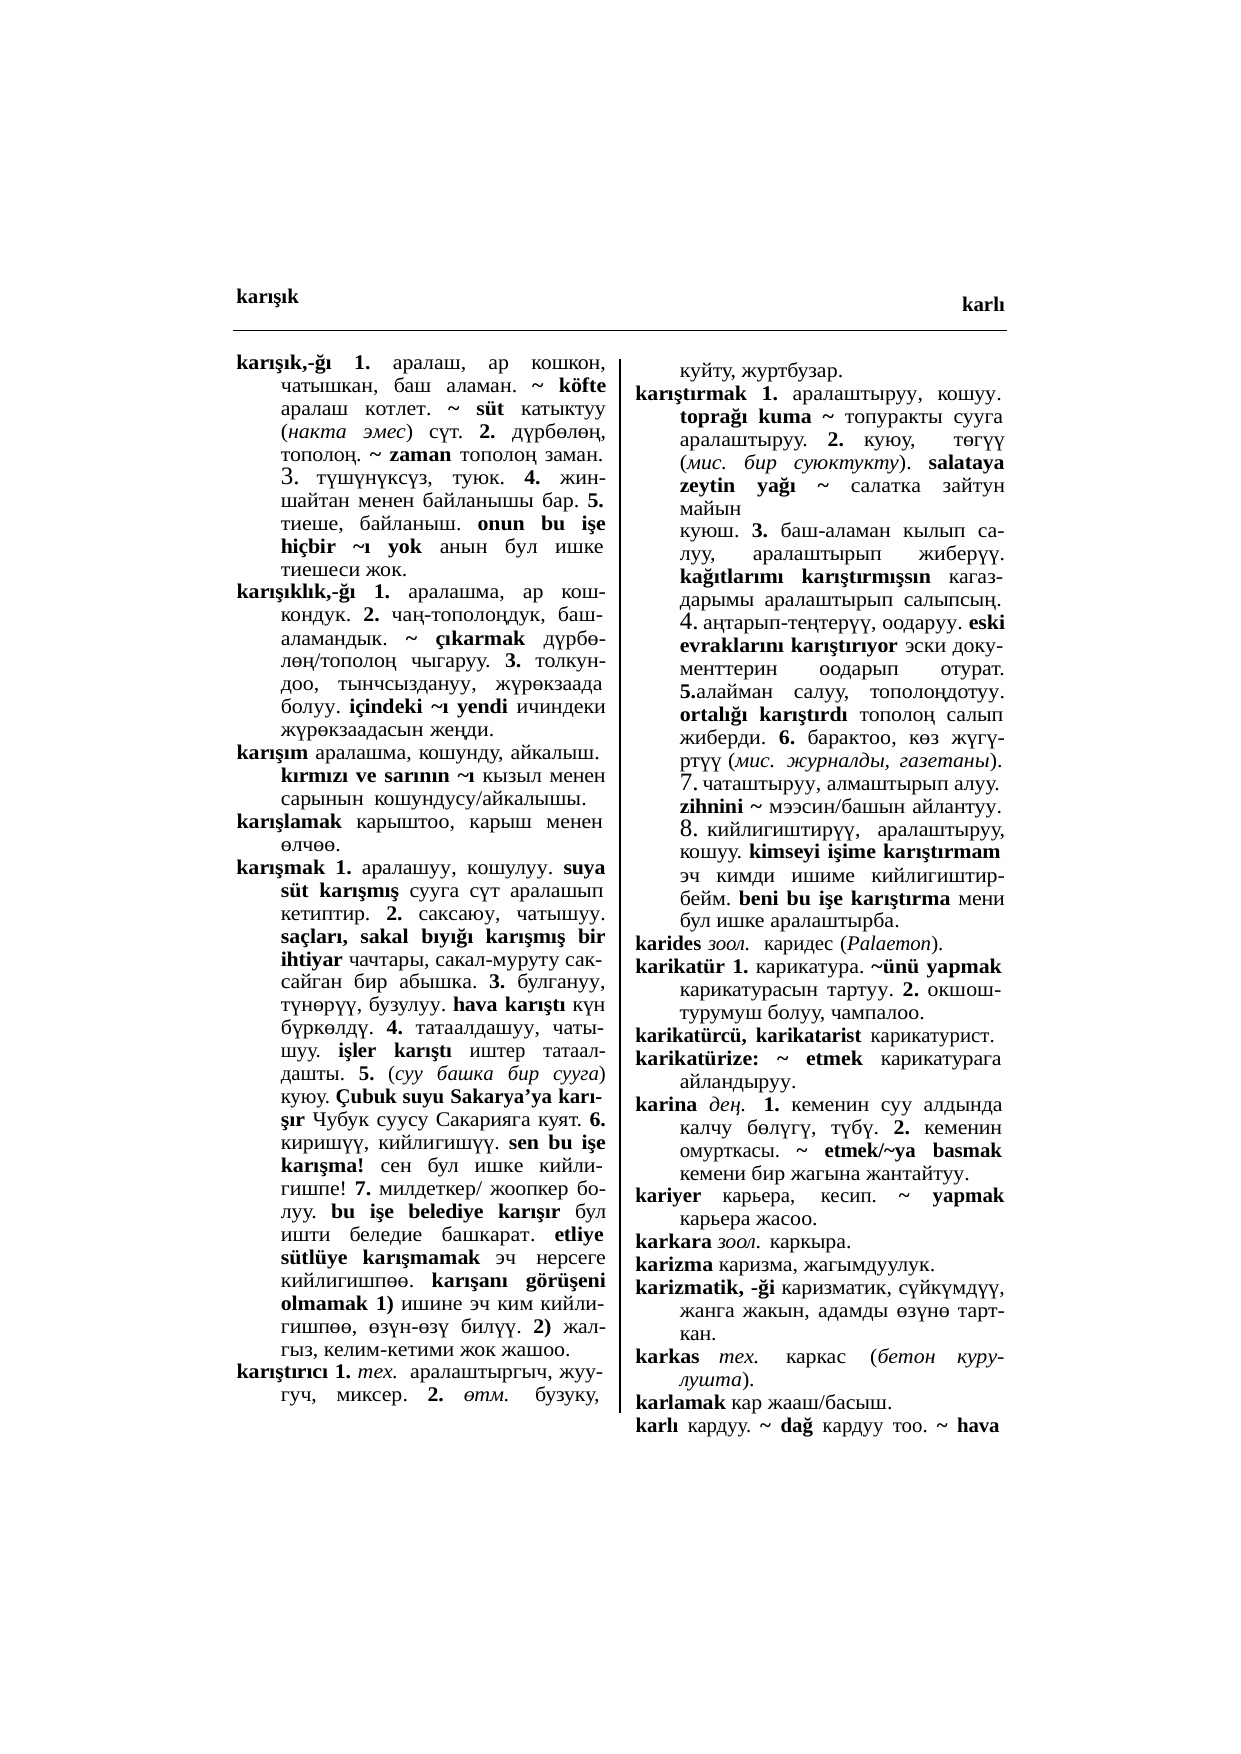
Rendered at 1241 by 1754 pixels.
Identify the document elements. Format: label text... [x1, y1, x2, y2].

text болуу. içindeki ~ı yendi ичиндеки жүрөкзаадасын жеңди. [281, 695, 606, 741]
text омурткасы. ~ etmek/~ya basmak [679, 1139, 1004, 1162]
text karkara зоол. каркыра. [635, 1231, 1065, 1253]
text karizmatik, -ği каризматик, сүйкүмдүү, жанга жакын, адамды өзүнө тарт- кан. [635, 1276, 1005, 1345]
text аламандык. ~ çıkarmak дүрбө- лөң/тополоң чыгаруу. 3. толкун- доо, тынчсыздануу, жүрөкзаада [281, 627, 606, 695]
text karkas тех. каркас (бетон куру- лушта). [635, 1345, 1008, 1391]
text куюш. 3. баш-аламан кылып са- луу, аралаштырып жиберүү. kağıtlarımı karıştırmışsın кагаз- [679, 519, 1005, 588]
list түшүнүксүз, туюк. 4. жин- шайтан менен байланышы бар. 5. [281, 466, 606, 512]
text сайган бир абышка. 3. булгануу, түнөрүү, бузулуу. hava karıştı күн бүркөлдү. 4. татаалдашуу, чаты- [281, 971, 606, 1039]
text kırmızı ve sarının ~ı кызыл менен сарынын кошундусу/айкалышы. [281, 764, 606, 810]
text sütlüye karışmamak эч нерсеге кийлигишпөө. karışanı görüşeni olmamak 1) ишине эч ким кийли- [281, 1246, 606, 1315]
list кийлигиштирүү, аралаштыруу, кошуу. kimseyi işime karıştırmam [679, 818, 1005, 863]
text karıştırmak 1. аралаштыруу, кошуу. [635, 382, 1065, 405]
text куйту, журтбузар. [679, 358, 849, 382]
text шуу. işler karıştı иштер татаал- дашты. 5. (суу башка бир сууга) куюу. Çubuk suyu Sakarya’ya karı- [281, 1039, 606, 1108]
text şır Чубук суусу Сакарияга куят. 6. киришүү, кийлигишүү. sen bu işe karışma! сен бул ишке кийли- [281, 1108, 606, 1177]
text karlı [901, 292, 1065, 316]
text karışmak 1. аралашуу, кошулуу. suya süt karışmış сууга сүт аралашып [236, 856, 606, 902]
text кемени бир жагына жантайтуу. [679, 1162, 973, 1184]
text карикатурасын тартуу. 2. окшош- [679, 978, 1005, 1001]
text karina дең. 1. кеменин суу алдында калчу бөлүгү, түбү. 2. кеменин [635, 1093, 1005, 1139]
text жиберди. 6. барактоо, көз жүгү- ртүү (мис. журналды, газетаны). [679, 726, 1005, 772]
text karışık,-ğı 1. аралаш, ар кошкон, чатышкан, баш аламан. ~ köfte аралаш котлет. ~ süt катыктуу (накта эмес) сүт. 2. дүрбөлөң, тополоң. ~ zaman тополоң заман. [236, 350, 606, 466]
text менттерин оодарып отурат. 5.алайман салуу, тополоңдотуу. ortalığı karıştırdı тополоң салып [679, 657, 1005, 726]
text toprağı kuma ~ топуракты сууга [679, 405, 1004, 428]
text гишпе! 7. милдеткер/ жоопкер бо- луу. bu işe belediye karışır бул ишти беледие башкарат. etliye [281, 1177, 606, 1246]
text karizma каризма, жагымдуулук. [635, 1253, 1065, 1276]
text эч кимди ишиме кийлигиштир- бейм. beni bu işe karıştırma мени бул ишке аралаштырба. [679, 864, 1005, 932]
text гуч, миксер. 2. өтм. бузуку, [281, 1383, 606, 1407]
list чаташтыруу, алмаштырып алуу. [679, 772, 1004, 795]
text гишпөө, өзүн-өзү билүү. 2) жал- гыз, келим-кетими жок жашоо. [281, 1315, 606, 1361]
text karışıklık,-ğı 1. аралашма, ар кош- кондук. 2. чаң-тополоңдук, баш- [236, 581, 606, 626]
text karıştırıcı 1. тех. аралаштыргыч, жуу- [236, 1361, 606, 1383]
list аңтарып-теңтерүү, оодаруу. eski evraklarını karıştırıyor эски доку- [679, 611, 1005, 657]
text турумуш болуу, чампалоо. karikatürcü, karikatarist карикатурист. karikatürize: ~ etmek карикатурага [635, 1001, 1034, 1070]
text тиешеси жок. [281, 558, 408, 581]
text аралаштыруу. 2. куюу, төгүү (мис. бир суюктукту). salataya zeytin yağı ~ салатка зайтун майын [679, 428, 1004, 519]
text karlamak кар жааш/басыш. [635, 1391, 1065, 1414]
text карьера жасоо. [679, 1207, 819, 1231]
text karlı кардуу. ~ dağ кардуу тоо. ~ hava [635, 1414, 1065, 1437]
text karışım аралашма, кошунду, айкалыш. [236, 741, 606, 764]
text zihnini ~ мээсин/башын айлантуу. [679, 795, 1005, 818]
text karikatür 1. карикатура. ~ünü yapmak [635, 955, 1005, 978]
text айландыруу. [679, 1070, 799, 1093]
text karides зоол. каридес (Palaemon). [635, 932, 1005, 955]
text kariyer карьера, кесип. ~ yapmak [635, 1184, 1065, 1207]
text өлчөө. [281, 833, 341, 856]
text тиеше, байланыш. onun bu işe hiçbir ~ı yok анын бул ишке [281, 512, 606, 558]
text кетиптир. 2. саксаюу, чатышуу. saçları, sakal bıyığı karışmış bir ihtiyar чачтары, сакал-муруту сак- [281, 902, 606, 971]
text karışlamak карыштоо, карыш менен [236, 810, 606, 833]
text дарымы аралаштырып салыпсың. [679, 588, 1005, 611]
text karışık [236, 284, 299, 308]
